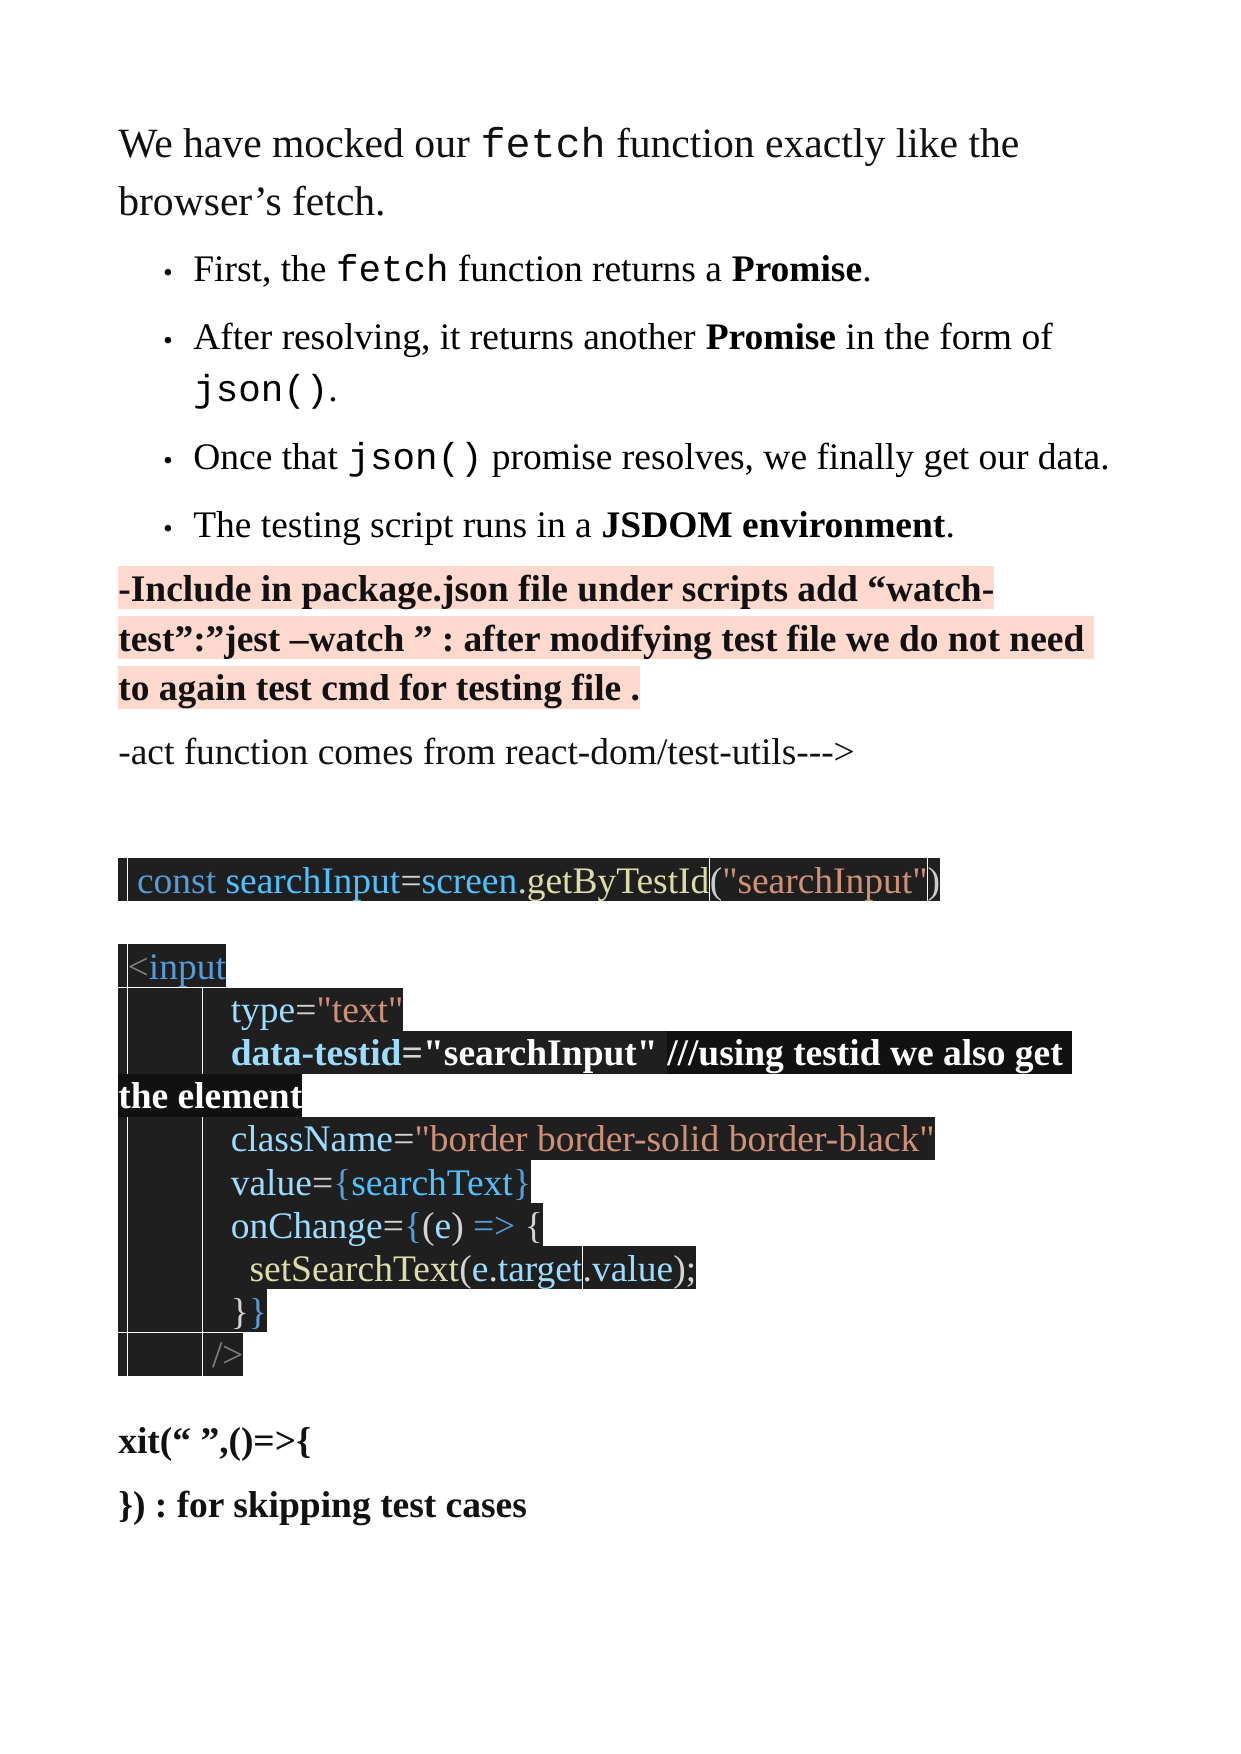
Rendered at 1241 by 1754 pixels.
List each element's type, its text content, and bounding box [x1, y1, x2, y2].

text -act function comes from react-dom/test-utils---> [118, 730, 1122, 773]
text type="text" [118, 987, 1122, 1031]
text const searchInput=screen.getByTestId("searchInput") [118, 858, 1122, 901]
list First, the fetch function returns a Promise. [164, 246, 1122, 293]
text }) : for skipping test cases [118, 1483, 1122, 1526]
text onChange={(e) => { [118, 1203, 1122, 1246]
text className="border border-solid border-black" [118, 1117, 1122, 1160]
list The testing script runs in a JSDOM environment. [164, 502, 1122, 545]
text -Include in package.json file under scripts add “watch-test”:”jest –watch ” : after modifying test file we do not need to again test cmd for testing file . [118, 566, 1122, 709]
text <input [118, 944, 1122, 987]
text xit(“ ”,()=>{ [118, 1419, 1122, 1462]
text value={searchText} [118, 1160, 1122, 1203]
text /> [118, 1332, 1122, 1376]
list After resolving, it returns another Promise in the form of json(). [164, 314, 1122, 413]
text We have mocked our fetch function exactly like the browser’s fetch. [118, 118, 1122, 225]
text }} [118, 1289, 1122, 1332]
text data-testid="searchInput" ///using testid we also get the element [118, 1031, 1122, 1117]
list Once that json() promise resolves, we finally get our data. [164, 434, 1122, 481]
text setSearchText(e.target.value); [118, 1246, 1122, 1289]
